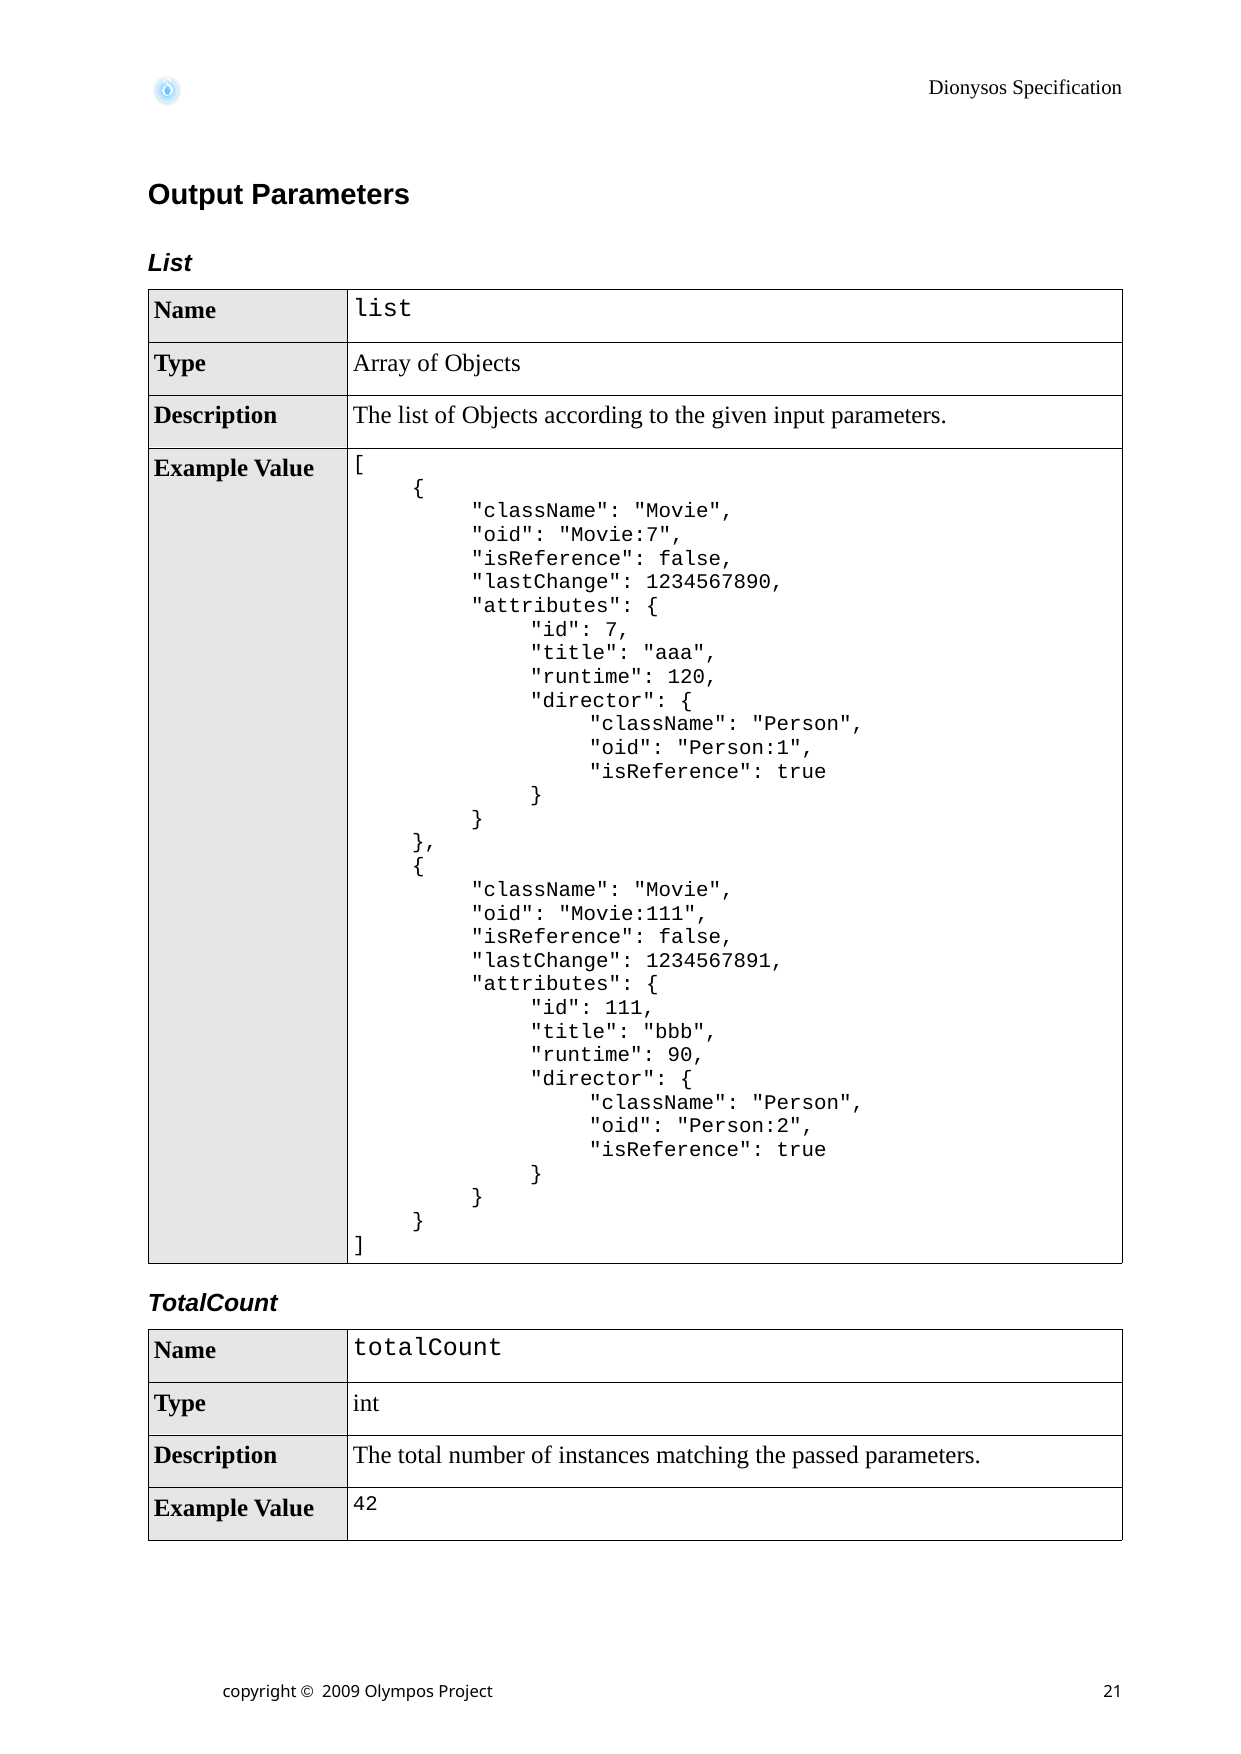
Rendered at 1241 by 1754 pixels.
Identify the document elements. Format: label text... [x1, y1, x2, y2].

table_cell Array of Objects [348, 343, 1122, 395]
text Output Parameters [148, 177, 1122, 211]
table_cell Description [149, 1436, 347, 1487]
table_cell 42 [348, 1488, 1122, 1540]
table_header list [348, 290, 1122, 342]
table_cell Type [149, 343, 347, 395]
table_header Name [149, 1330, 347, 1382]
table_cell Example Value [149, 1488, 347, 1540]
table_cell int [348, 1383, 1122, 1434]
text TotalCount [148, 1288, 1122, 1317]
text List [148, 248, 1122, 277]
table_header Name [149, 290, 347, 342]
table_header totalCount [348, 1330, 1122, 1382]
table_cell [ { "className": "Movie", "oid": "Movie:7", "isReference": false, "lastChange": 1234567890, "attributes": { "id": 7, "title": "aaa", "runtime": 120, "director": { "className": "Person", "oid": "Person:1", "isReference": true } } }, { "className": "Movie", "oid": "Movie:111", "isReference": false, "lastChange": 1234567891, "attributes": { "id": 111, "title": "bbb", "runtime": 90, "director": { "className": "Person", "oid": "Person:2", "isReference": true } } } ] [348, 449, 1122, 1263]
table_cell Example Value [149, 449, 347, 1263]
table_cell The total number of instances matching the passed parameters. [348, 1436, 1122, 1487]
picture [152, 75, 184, 106]
table_cell Description [149, 396, 347, 447]
table_cell Type [149, 1383, 347, 1434]
table_cell The list of Objects according to the given input parameters. [348, 396, 1122, 447]
